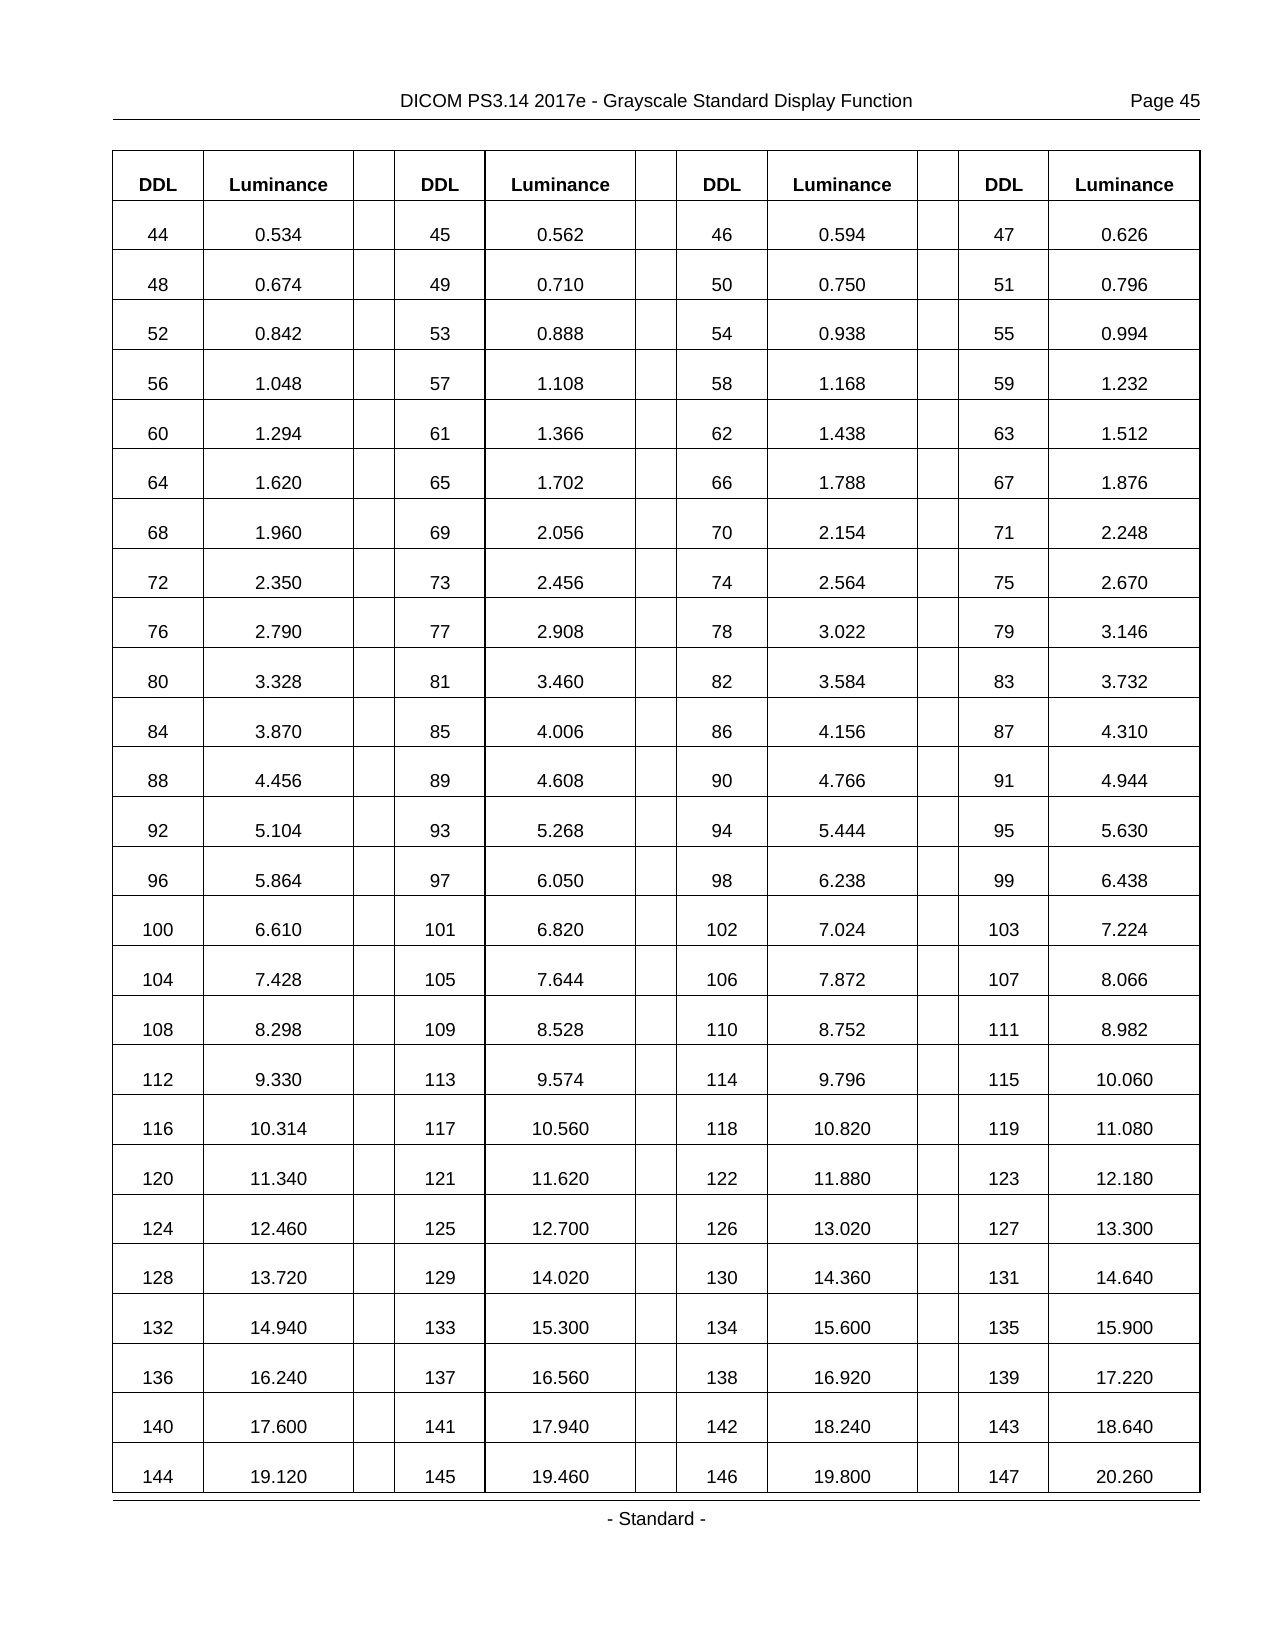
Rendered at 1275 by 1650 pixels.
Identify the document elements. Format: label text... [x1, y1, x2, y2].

table_cell 18.240 [768, 1393, 917, 1442]
table_cell 2.056 [486, 499, 635, 547]
table_cell 16.560 [486, 1344, 635, 1392]
table_cell [918, 747, 958, 796]
table_cell [354, 797, 394, 846]
table_cell 48 [113, 250, 203, 299]
table_cell 14.640 [1049, 1244, 1199, 1293]
table_cell 2.350 [204, 549, 353, 597]
table_cell [918, 1344, 958, 1392]
table_cell 5.268 [486, 797, 635, 846]
table_cell 69 [395, 499, 484, 547]
table_cell [918, 996, 958, 1044]
table_cell 0.674 [204, 250, 353, 299]
table_cell 1.108 [486, 350, 635, 398]
table_cell [354, 1344, 394, 1392]
table_cell 0.994 [1049, 300, 1199, 349]
table_cell [636, 797, 676, 846]
table_cell [354, 648, 394, 697]
table_cell 3.732 [1049, 648, 1199, 697]
table_cell 6.820 [486, 896, 635, 945]
table_cell 113 [395, 1045, 484, 1094]
table_cell 100 [113, 896, 203, 945]
table_cell [918, 847, 958, 895]
table_cell 6.438 [1049, 847, 1199, 895]
table_cell [918, 698, 958, 746]
table_cell [354, 449, 394, 498]
table_cell 123 [959, 1145, 1048, 1193]
table_cell [636, 250, 676, 299]
table_cell 62 [677, 400, 767, 448]
table_cell 52 [113, 300, 203, 349]
table_cell 68 [113, 499, 203, 547]
table_cell [636, 847, 676, 895]
table_cell 104 [113, 946, 203, 995]
table_cell 95 [959, 797, 1048, 846]
table_cell [918, 1195, 958, 1243]
table_cell 12.460 [204, 1195, 353, 1243]
table_cell 15.600 [768, 1294, 917, 1342]
table_cell 47 [959, 201, 1048, 249]
table_cell 103 [959, 896, 1048, 945]
table_cell [636, 1145, 676, 1193]
table_cell 2.248 [1049, 499, 1199, 547]
table_cell 56 [113, 350, 203, 398]
table_cell 142 [677, 1393, 767, 1442]
table_cell 0.626 [1049, 201, 1199, 249]
table_cell [918, 400, 958, 448]
table_header DDL [959, 151, 1048, 200]
table_cell 9.574 [486, 1045, 635, 1094]
table_cell 46 [677, 201, 767, 249]
table_cell 0.562 [486, 201, 635, 249]
table_cell [354, 250, 394, 299]
table_cell [636, 201, 676, 249]
table_cell 108 [113, 996, 203, 1044]
table_cell [354, 499, 394, 547]
table_cell 18.640 [1049, 1393, 1199, 1442]
table_cell 7.224 [1049, 896, 1199, 945]
table_cell 1.438 [768, 400, 917, 448]
table_header Luminance [1049, 151, 1199, 200]
table_cell 14.360 [768, 1244, 917, 1293]
table_cell [354, 598, 394, 647]
table_cell 78 [677, 598, 767, 647]
table_cell 79 [959, 598, 1048, 647]
table_cell 138 [677, 1344, 767, 1392]
table_cell 51 [959, 250, 1048, 299]
table_cell 2.908 [486, 598, 635, 647]
table_cell 117 [395, 1095, 484, 1144]
table_cell 119 [959, 1095, 1048, 1144]
table_cell 88 [113, 747, 203, 796]
table_cell 16.920 [768, 1344, 917, 1392]
table_cell 116 [113, 1095, 203, 1144]
table_cell 124 [113, 1195, 203, 1243]
table_header DDL [113, 151, 203, 200]
table_cell 136 [113, 1344, 203, 1392]
table_cell 11.080 [1049, 1095, 1199, 1144]
table_cell 8.528 [486, 996, 635, 1044]
table_cell 5.864 [204, 847, 353, 895]
table_cell 19.800 [768, 1443, 917, 1492]
table_cell 0.938 [768, 300, 917, 349]
table_cell 5.104 [204, 797, 353, 846]
table_cell 5.444 [768, 797, 917, 846]
table_cell 147 [959, 1443, 1048, 1492]
table_cell 19.460 [486, 1443, 635, 1492]
table_cell 144 [113, 1443, 203, 1492]
table_cell 76 [113, 598, 203, 647]
table_cell 7.644 [486, 946, 635, 995]
table_cell 87 [959, 698, 1048, 746]
table_header [636, 151, 676, 200]
table_cell 1.788 [768, 449, 917, 498]
table_cell 110 [677, 996, 767, 1044]
table_cell 3.146 [1049, 598, 1199, 647]
table_cell [918, 1294, 958, 1342]
table_cell 1.620 [204, 449, 353, 498]
table_cell [636, 1443, 676, 1492]
table_cell [354, 896, 394, 945]
table_cell 125 [395, 1195, 484, 1243]
table_cell 44 [113, 201, 203, 249]
table_cell [636, 1195, 676, 1243]
table_cell [918, 1244, 958, 1293]
table_cell 86 [677, 698, 767, 746]
table_cell 13.720 [204, 1244, 353, 1293]
table_cell 133 [395, 1294, 484, 1342]
table_cell 1.294 [204, 400, 353, 448]
table_cell 127 [959, 1195, 1048, 1243]
table_cell 53 [395, 300, 484, 349]
table_cell [354, 1393, 394, 1442]
table_cell 54 [677, 300, 767, 349]
table_header Luminance [486, 151, 635, 200]
table_cell 11.340 [204, 1145, 353, 1193]
table_cell 3.870 [204, 698, 353, 746]
table_cell 85 [395, 698, 484, 746]
table_cell 10.060 [1049, 1045, 1199, 1094]
table_cell 10.820 [768, 1095, 917, 1144]
table_cell 6.050 [486, 847, 635, 895]
table_cell 131 [959, 1244, 1048, 1293]
table_cell 106 [677, 946, 767, 995]
table_cell 63 [959, 400, 1048, 448]
table_cell 19.120 [204, 1443, 353, 1492]
table_cell 3.328 [204, 648, 353, 697]
table_cell 17.220 [1049, 1344, 1199, 1392]
table_cell 10.560 [486, 1095, 635, 1144]
table_cell [636, 499, 676, 547]
table_cell 14.940 [204, 1294, 353, 1342]
table_cell 7.024 [768, 896, 917, 945]
table_cell [918, 300, 958, 349]
table_cell 112 [113, 1045, 203, 1094]
table_cell 20.260 [1049, 1443, 1199, 1492]
table_cell 89 [395, 747, 484, 796]
table_cell 50 [677, 250, 767, 299]
table_cell [354, 1145, 394, 1193]
table_cell 72 [113, 549, 203, 597]
table_cell 3.022 [768, 598, 917, 647]
table_cell 0.842 [204, 300, 353, 349]
table_cell [918, 1095, 958, 1144]
table_cell 115 [959, 1045, 1048, 1094]
table_cell 3.460 [486, 648, 635, 697]
table_cell 77 [395, 598, 484, 647]
table_cell 126 [677, 1195, 767, 1243]
table_cell 137 [395, 1344, 484, 1392]
table_cell 1.232 [1049, 350, 1199, 398]
table_cell [636, 946, 676, 995]
table_cell [918, 549, 958, 597]
table_cell [354, 201, 394, 249]
table_cell 66 [677, 449, 767, 498]
table_cell [354, 1045, 394, 1094]
table_cell 118 [677, 1095, 767, 1144]
table_cell [636, 996, 676, 1044]
table_cell 101 [395, 896, 484, 945]
table_cell [354, 300, 394, 349]
table_cell 45 [395, 201, 484, 249]
table_cell 74 [677, 549, 767, 597]
table_cell [354, 350, 394, 398]
table_cell 132 [113, 1294, 203, 1342]
table_cell 105 [395, 946, 484, 995]
table_cell [636, 449, 676, 498]
table_cell [918, 449, 958, 498]
table_cell 1.876 [1049, 449, 1199, 498]
table_cell 65 [395, 449, 484, 498]
table_cell 1.048 [204, 350, 353, 398]
table_cell [354, 747, 394, 796]
table_cell [354, 549, 394, 597]
table_cell [918, 1145, 958, 1193]
table_cell [354, 1443, 394, 1492]
table_cell 15.300 [486, 1294, 635, 1342]
table_cell 135 [959, 1294, 1048, 1342]
table_cell 60 [113, 400, 203, 448]
table_cell 143 [959, 1393, 1048, 1442]
table_cell 1.512 [1049, 400, 1199, 448]
table_cell 2.456 [486, 549, 635, 597]
table_cell 0.750 [768, 250, 917, 299]
table_cell 13.300 [1049, 1195, 1199, 1243]
table_cell 134 [677, 1294, 767, 1342]
table_cell 4.456 [204, 747, 353, 796]
table_cell 0.534 [204, 201, 353, 249]
table_cell 128 [113, 1244, 203, 1293]
table_cell 8.982 [1049, 996, 1199, 1044]
table_cell 81 [395, 648, 484, 697]
table_cell 120 [113, 1145, 203, 1193]
table_cell [636, 747, 676, 796]
table_cell 1.168 [768, 350, 917, 398]
table_cell [636, 1393, 676, 1442]
table_cell 130 [677, 1244, 767, 1293]
table_cell 9.330 [204, 1045, 353, 1094]
table_cell 2.154 [768, 499, 917, 547]
table_cell 83 [959, 648, 1048, 697]
table_cell 111 [959, 996, 1048, 1044]
table_cell [918, 1443, 958, 1492]
table_cell 57 [395, 350, 484, 398]
table_header Luminance [768, 151, 917, 200]
table_cell 8.752 [768, 996, 917, 1044]
table_cell 67 [959, 449, 1048, 498]
table_header DDL [677, 151, 767, 200]
table_cell 14.020 [486, 1244, 635, 1293]
table_cell 96 [113, 847, 203, 895]
table_header [918, 151, 958, 200]
table_cell [918, 201, 958, 249]
table_cell [636, 1344, 676, 1392]
table_cell 140 [113, 1393, 203, 1442]
table_cell 55 [959, 300, 1048, 349]
table_cell [636, 400, 676, 448]
table_cell 9.796 [768, 1045, 917, 1094]
table_cell 98 [677, 847, 767, 895]
table_cell [636, 698, 676, 746]
table_cell 0.594 [768, 201, 917, 249]
table_cell [354, 1195, 394, 1243]
table_cell [918, 598, 958, 647]
table_header [354, 151, 394, 200]
table_cell [918, 1045, 958, 1094]
table_cell 71 [959, 499, 1048, 547]
table_cell 114 [677, 1045, 767, 1094]
table_cell [636, 1095, 676, 1144]
table_cell 91 [959, 747, 1048, 796]
table_cell [918, 797, 958, 846]
table_cell [918, 648, 958, 697]
table_cell 99 [959, 847, 1048, 895]
table_cell 4.156 [768, 698, 917, 746]
table_cell 93 [395, 797, 484, 846]
table_cell [636, 1045, 676, 1094]
table_cell [918, 946, 958, 995]
table_cell 4.310 [1049, 698, 1199, 746]
table_cell [636, 549, 676, 597]
table_cell [636, 1294, 676, 1342]
table_cell [636, 1244, 676, 1293]
table_cell [354, 996, 394, 1044]
table_cell 1.702 [486, 449, 635, 498]
table_cell 122 [677, 1145, 767, 1193]
table_cell 4.944 [1049, 747, 1199, 796]
table_cell 97 [395, 847, 484, 895]
table_cell 129 [395, 1244, 484, 1293]
table_cell 1.366 [486, 400, 635, 448]
table_cell 4.608 [486, 747, 635, 796]
table_cell 0.710 [486, 250, 635, 299]
table_cell [354, 946, 394, 995]
table_cell 12.700 [486, 1195, 635, 1243]
table_cell [918, 499, 958, 547]
table_cell [918, 350, 958, 398]
table_cell 49 [395, 250, 484, 299]
table_cell 146 [677, 1443, 767, 1492]
table_cell 0.796 [1049, 250, 1199, 299]
table_cell 107 [959, 946, 1048, 995]
table_cell 13.020 [768, 1195, 917, 1243]
table_cell [636, 300, 676, 349]
table_header Luminance [204, 151, 353, 200]
table_cell 94 [677, 797, 767, 846]
table_cell 109 [395, 996, 484, 1044]
table_cell 59 [959, 350, 1048, 398]
table_cell 4.006 [486, 698, 635, 746]
table_cell [636, 896, 676, 945]
table_cell 17.940 [486, 1393, 635, 1442]
table_cell 2.670 [1049, 549, 1199, 597]
table_cell 84 [113, 698, 203, 746]
table_cell 73 [395, 549, 484, 597]
table_cell 7.428 [204, 946, 353, 995]
table_cell 8.066 [1049, 946, 1199, 995]
table_cell 7.872 [768, 946, 917, 995]
table_cell 70 [677, 499, 767, 547]
table_cell 2.564 [768, 549, 917, 597]
table_cell 0.888 [486, 300, 635, 349]
table_cell 5.630 [1049, 797, 1199, 846]
table_cell 17.600 [204, 1393, 353, 1442]
table_cell 1.960 [204, 499, 353, 547]
table_cell 2.790 [204, 598, 353, 647]
table_cell 6.238 [768, 847, 917, 895]
table_cell 8.298 [204, 996, 353, 1044]
table_cell [354, 1294, 394, 1342]
table_cell 11.620 [486, 1145, 635, 1193]
table_cell [636, 648, 676, 697]
table_cell 75 [959, 549, 1048, 597]
table_cell 145 [395, 1443, 484, 1492]
table_cell [354, 400, 394, 448]
table_cell 11.880 [768, 1145, 917, 1193]
table_cell 15.900 [1049, 1294, 1199, 1342]
table_cell 61 [395, 400, 484, 448]
table_cell 141 [395, 1393, 484, 1442]
table_cell 92 [113, 797, 203, 846]
table_cell 4.766 [768, 747, 917, 796]
table_header DDL [395, 151, 484, 200]
table_cell 3.584 [768, 648, 917, 697]
table_cell 12.180 [1049, 1145, 1199, 1193]
table_cell [354, 1095, 394, 1144]
table_cell 16.240 [204, 1344, 353, 1392]
table_cell 82 [677, 648, 767, 697]
table_cell [354, 847, 394, 895]
table_cell [636, 350, 676, 398]
table_cell 64 [113, 449, 203, 498]
table_cell [354, 1244, 394, 1293]
table_cell 10.314 [204, 1095, 353, 1144]
table_cell 80 [113, 648, 203, 697]
table_cell 121 [395, 1145, 484, 1193]
table_cell [918, 250, 958, 299]
table_cell 58 [677, 350, 767, 398]
table_cell [918, 1393, 958, 1442]
table_cell [636, 598, 676, 647]
table_cell [354, 698, 394, 746]
table_cell 102 [677, 896, 767, 945]
table_cell 6.610 [204, 896, 353, 945]
table_cell 139 [959, 1344, 1048, 1392]
table_cell [918, 896, 958, 945]
table_cell 90 [677, 747, 767, 796]
